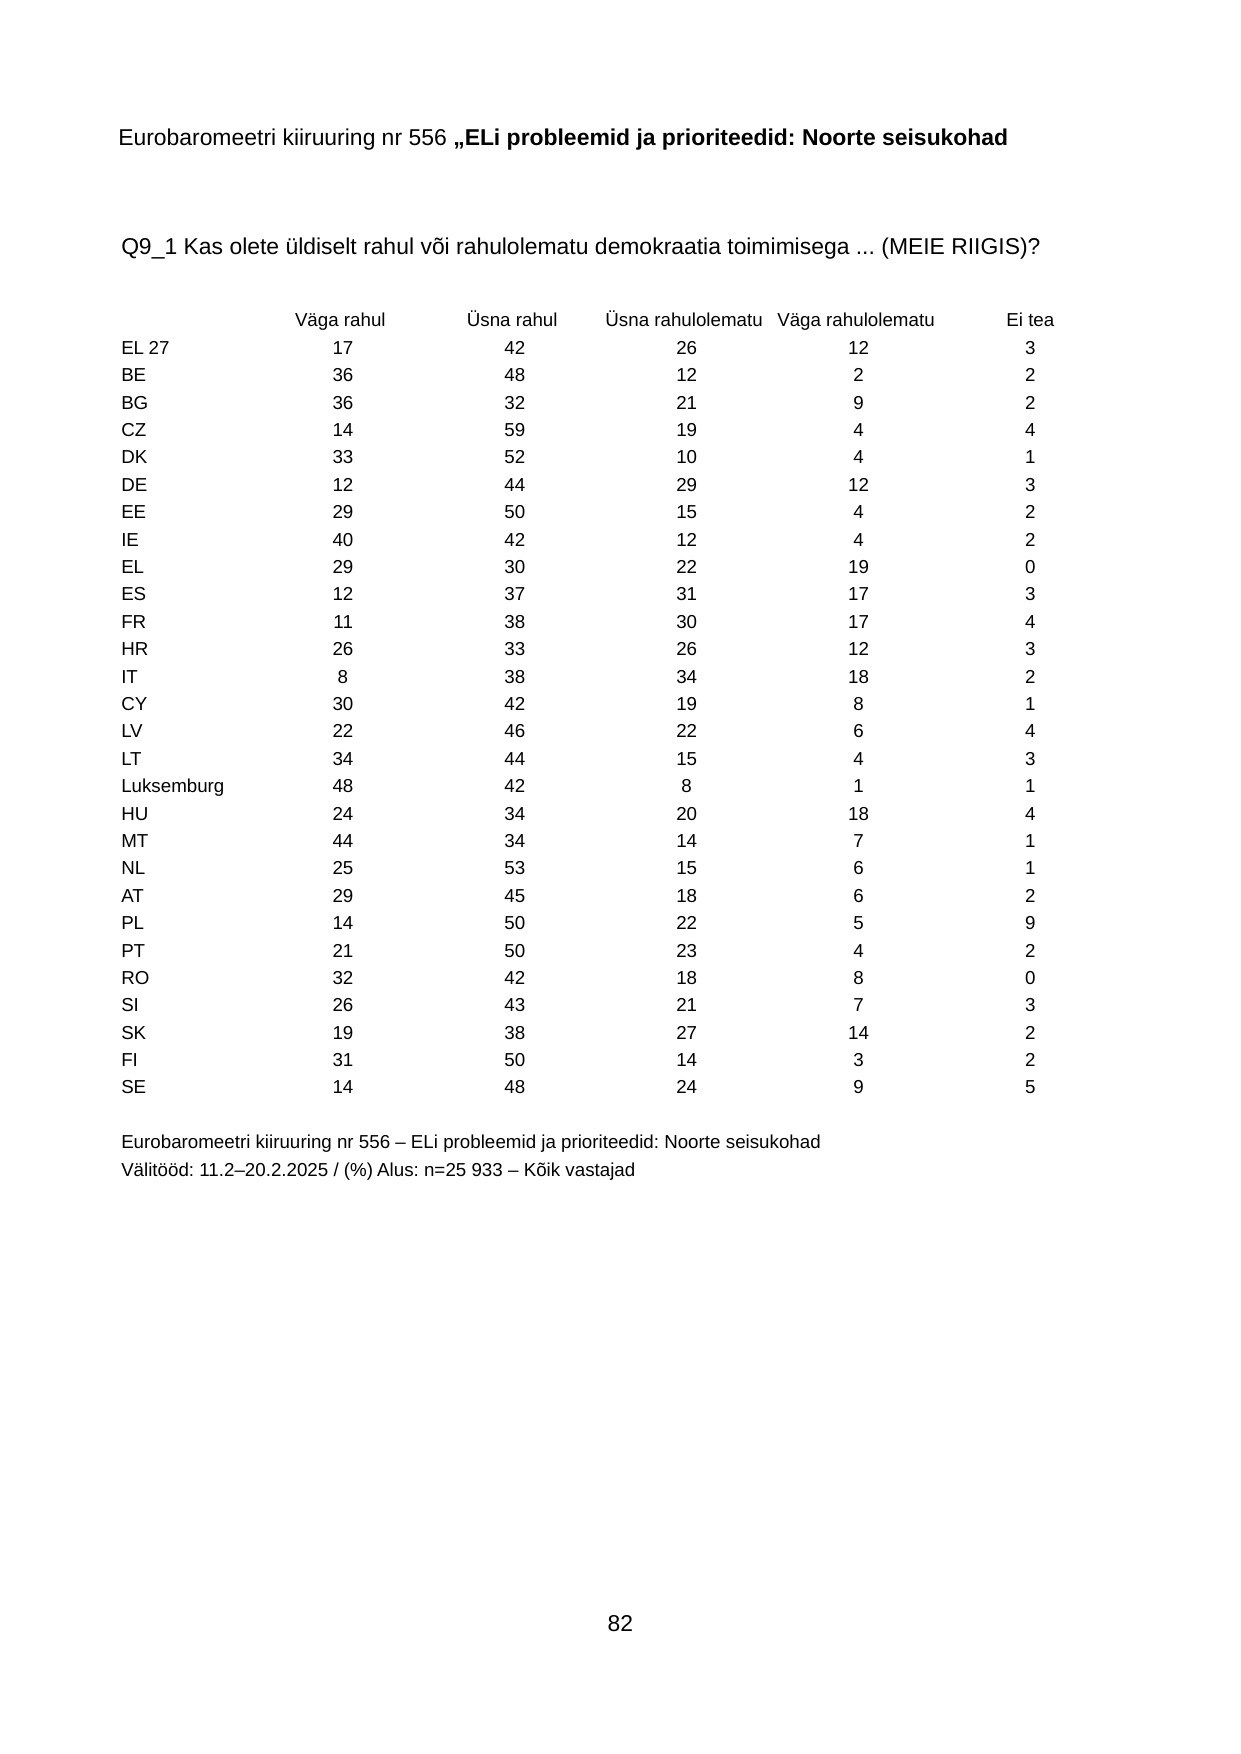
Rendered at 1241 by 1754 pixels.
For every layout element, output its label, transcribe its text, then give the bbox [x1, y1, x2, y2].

table_cell 21 [257, 936, 429, 964]
table_cell 14 [773, 1019, 944, 1046]
table_cell 26 [257, 635, 429, 662]
table_cell PL [118, 909, 257, 936]
table_cell 48 [429, 361, 601, 388]
table_cell Üsna rahul [429, 306, 601, 334]
table_cell 4 [773, 745, 944, 772]
table_cell BE [118, 361, 257, 388]
table_cell 44 [429, 745, 601, 772]
table_cell 34 [601, 663, 772, 690]
table_cell 30 [601, 608, 772, 635]
table_cell 1 [944, 854, 1116, 882]
table_cell 2 [944, 1019, 1116, 1046]
table_cell 24 [257, 800, 429, 827]
table_cell 48 [257, 772, 429, 799]
table_cell 33 [429, 635, 601, 662]
table_cell 34 [429, 827, 601, 854]
table_cell 1 [773, 772, 944, 799]
table_cell 8 [257, 663, 429, 690]
table_cell 2 [944, 526, 1116, 553]
table_cell 0 [944, 553, 1116, 580]
table_cell 52 [429, 443, 601, 471]
table_cell 22 [601, 909, 772, 936]
table_cell ES [118, 580, 257, 608]
table_cell 4 [944, 416, 1116, 443]
table_cell Luksemburg [118, 772, 257, 799]
table_cell 12 [601, 361, 772, 388]
table_cell HU [118, 800, 257, 827]
table_cell 2 [944, 882, 1116, 909]
table_cell 12 [257, 580, 429, 608]
table_cell 3 [944, 580, 1116, 608]
table_cell IE [118, 526, 257, 553]
table_cell SE [118, 1074, 257, 1101]
table_cell 3 [944, 991, 1116, 1019]
table_cell [601, 1101, 772, 1128]
table_cell 0 [944, 964, 1116, 991]
table_cell [429, 1101, 601, 1128]
table_cell 48 [429, 1074, 601, 1101]
table_cell LV [118, 717, 257, 745]
table_cell 6 [773, 717, 944, 745]
table_cell 50 [429, 909, 601, 936]
table_cell Välitööd: 11.2–20.2.2025 / (%) Alus: n=25 933 – Kõik vastajad [118, 1156, 1116, 1183]
table_cell 17 [257, 334, 429, 361]
table_cell 29 [257, 553, 429, 580]
table_cell [118, 306, 257, 334]
table_cell 12 [773, 334, 944, 361]
table_cell 26 [257, 991, 429, 1019]
table_cell 4 [773, 443, 944, 471]
table_cell 3 [944, 471, 1116, 498]
table_cell 50 [429, 498, 601, 526]
table_cell 23 [601, 936, 772, 964]
table_cell 1 [944, 443, 1116, 471]
table_cell 32 [429, 389, 601, 416]
table_cell 12 [773, 471, 944, 498]
table_cell MT [118, 827, 257, 854]
table_cell 30 [257, 690, 429, 717]
table_cell 25 [257, 854, 429, 882]
table_cell EL 27 [118, 334, 257, 361]
table_cell 45 [429, 882, 601, 909]
table_cell 8 [773, 690, 944, 717]
table_cell 15 [601, 498, 772, 526]
table_cell 14 [601, 1046, 772, 1073]
table_cell 11 [257, 608, 429, 635]
table_cell 24 [601, 1074, 772, 1101]
table_cell 14 [257, 416, 429, 443]
table_cell AT [118, 882, 257, 909]
table_cell 14 [257, 1074, 429, 1101]
table_cell 22 [601, 717, 772, 745]
table_cell 42 [429, 526, 601, 553]
table_cell 4 [773, 498, 944, 526]
table_cell [257, 1101, 429, 1128]
table_cell 53 [429, 854, 601, 882]
table_cell 21 [601, 991, 772, 1019]
table_cell 26 [601, 334, 772, 361]
table_cell 22 [257, 717, 429, 745]
table_cell 2 [944, 498, 1116, 526]
table_cell 26 [601, 635, 772, 662]
table_cell 50 [429, 936, 601, 964]
table_cell 14 [601, 827, 772, 854]
table_cell 37 [429, 580, 601, 608]
table_cell 3 [944, 745, 1116, 772]
table_cell 40 [257, 526, 429, 553]
table_cell 3 [944, 635, 1116, 662]
table_cell 15 [601, 745, 772, 772]
table_cell 8 [773, 964, 944, 991]
table_cell 20 [601, 800, 772, 827]
table_cell Väga rahulolematu [773, 306, 944, 334]
table_cell 2 [773, 361, 944, 388]
table_cell 4 [944, 800, 1116, 827]
table_cell IT [118, 663, 257, 690]
table_cell 38 [429, 663, 601, 690]
table_cell 12 [257, 471, 429, 498]
table_cell 34 [429, 800, 601, 827]
table_cell CZ [118, 416, 257, 443]
table_cell 4 [773, 416, 944, 443]
table_cell 18 [601, 882, 772, 909]
table_cell 30 [429, 553, 601, 580]
table_cell 10 [601, 443, 772, 471]
table_cell 22 [601, 553, 772, 580]
table_cell [773, 1101, 944, 1128]
table_cell [257, 274, 429, 306]
table_cell 4 [773, 936, 944, 964]
table_cell Ei tea [944, 306, 1116, 334]
table_cell 18 [601, 964, 772, 991]
table_cell Üsna rahulolematu [601, 306, 772, 334]
table_cell 46 [429, 717, 601, 745]
table_cell 9 [773, 1074, 944, 1101]
table_cell 19 [773, 553, 944, 580]
table_cell 2 [944, 361, 1116, 388]
table_cell 3 [773, 1046, 944, 1073]
table_cell 12 [773, 635, 944, 662]
table_cell 18 [773, 663, 944, 690]
table_cell FI [118, 1046, 257, 1073]
table_cell Väga rahul [257, 306, 429, 334]
table_cell [944, 274, 1116, 306]
table_cell [118, 1101, 257, 1128]
table_cell [118, 274, 257, 306]
table_cell 19 [257, 1019, 429, 1046]
table_cell FR [118, 608, 257, 635]
table_header Q9_1 Kas olete üldiselt rahul või rahulolematu demokraatia toimimisega ... (MEIE RIIGIS)? [118, 218, 1116, 274]
table_cell 29 [257, 498, 429, 526]
table_cell 2 [944, 936, 1116, 964]
table_cell 12 [601, 526, 772, 553]
table_cell NL [118, 854, 257, 882]
table_cell SK [118, 1019, 257, 1046]
table_cell 2 [944, 1046, 1116, 1073]
table_cell EE [118, 498, 257, 526]
table_cell 38 [429, 608, 601, 635]
table_cell [601, 274, 772, 306]
table_cell 6 [773, 882, 944, 909]
table_cell 7 [773, 827, 944, 854]
table_cell 3 [944, 334, 1116, 361]
table_cell LT [118, 745, 257, 772]
table_cell [429, 274, 601, 306]
table_cell 31 [601, 580, 772, 608]
table_cell 1 [944, 827, 1116, 854]
table_cell 15 [601, 854, 772, 882]
table_cell 2 [944, 663, 1116, 690]
table_cell 33 [257, 443, 429, 471]
table_cell CY [118, 690, 257, 717]
table_cell DK [118, 443, 257, 471]
table_cell 36 [257, 361, 429, 388]
table_cell [773, 274, 944, 306]
table_cell 8 [601, 772, 772, 799]
table_cell 9 [773, 389, 944, 416]
table_cell 42 [429, 964, 601, 991]
table_cell SI [118, 991, 257, 1019]
table_cell 4 [944, 717, 1116, 745]
table_cell 44 [257, 827, 429, 854]
table_cell 14 [257, 909, 429, 936]
table_cell 1 [944, 690, 1116, 717]
table_cell 38 [429, 1019, 601, 1046]
table_cell [944, 1101, 1116, 1128]
table_cell 19 [601, 690, 772, 717]
table_cell DE [118, 471, 257, 498]
table_cell 21 [601, 389, 772, 416]
table_cell PT [118, 936, 257, 964]
table_cell RO [118, 964, 257, 991]
table_cell 59 [429, 416, 601, 443]
table_cell 4 [773, 526, 944, 553]
table_cell 17 [773, 580, 944, 608]
table_cell 1 [944, 772, 1116, 799]
table_cell 42 [429, 772, 601, 799]
table_cell 6 [773, 854, 944, 882]
table_cell 19 [601, 416, 772, 443]
table_cell 9 [944, 909, 1116, 936]
table_cell 44 [429, 471, 601, 498]
table_cell 17 [773, 608, 944, 635]
table_cell 5 [944, 1074, 1116, 1101]
table_cell BG [118, 389, 257, 416]
table_cell 27 [601, 1019, 772, 1046]
table_cell 29 [601, 471, 772, 498]
table_cell 43 [429, 991, 601, 1019]
table_cell 7 [773, 991, 944, 1019]
table_cell 31 [257, 1046, 429, 1073]
table_cell 34 [257, 745, 429, 772]
table_cell HR [118, 635, 257, 662]
table_cell 29 [257, 882, 429, 909]
table_cell 36 [257, 389, 429, 416]
table_cell EL [118, 553, 257, 580]
table_cell 32 [257, 964, 429, 991]
table_cell 4 [944, 608, 1116, 635]
table_cell 50 [429, 1046, 601, 1073]
table_cell 42 [429, 690, 601, 717]
table_cell 18 [773, 800, 944, 827]
table_cell 2 [944, 389, 1116, 416]
table_cell 42 [429, 334, 601, 361]
table_cell Eurobaromeetri kiiruuring nr 556 – ELi probleemid ja prioriteedid: Noorte seisukohad [118, 1128, 1116, 1156]
table_cell 5 [773, 909, 944, 936]
